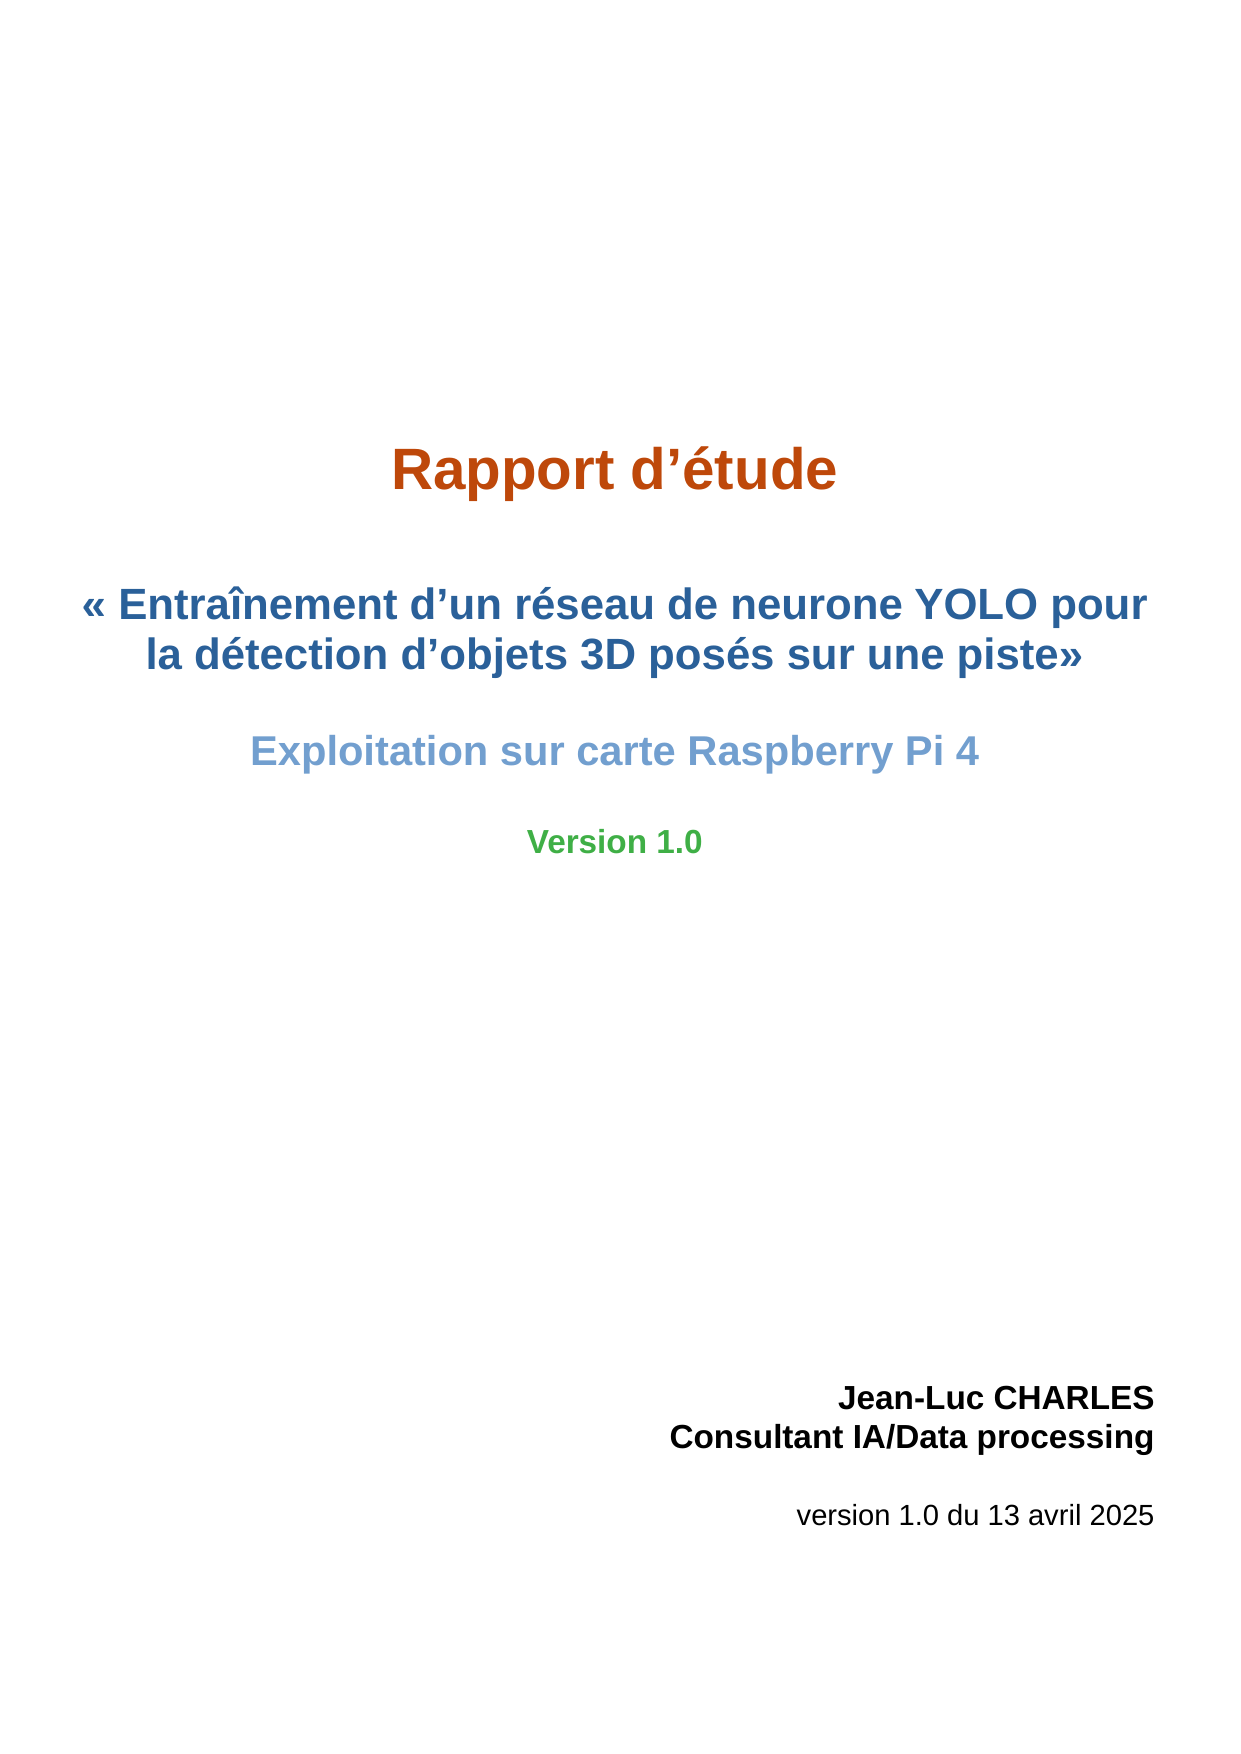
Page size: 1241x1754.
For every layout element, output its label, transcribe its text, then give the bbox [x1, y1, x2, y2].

text Exploitation sur carte Raspberry Pi 4 [75, 727, 1154, 774]
text Version 1.0 [75, 822, 1154, 861]
text Rapport d’étude [75, 434, 1154, 501]
text Jean-Luc CHARLES Consultant IA/Data processing [75, 1378, 1154, 1455]
text version 1.0 du 13 avril 2025 [75, 1498, 1154, 1532]
text « Entraînement d’un réseau de neurone YOLO pour la détection d’objets 3D posés sur une piste» [75, 578, 1154, 679]
